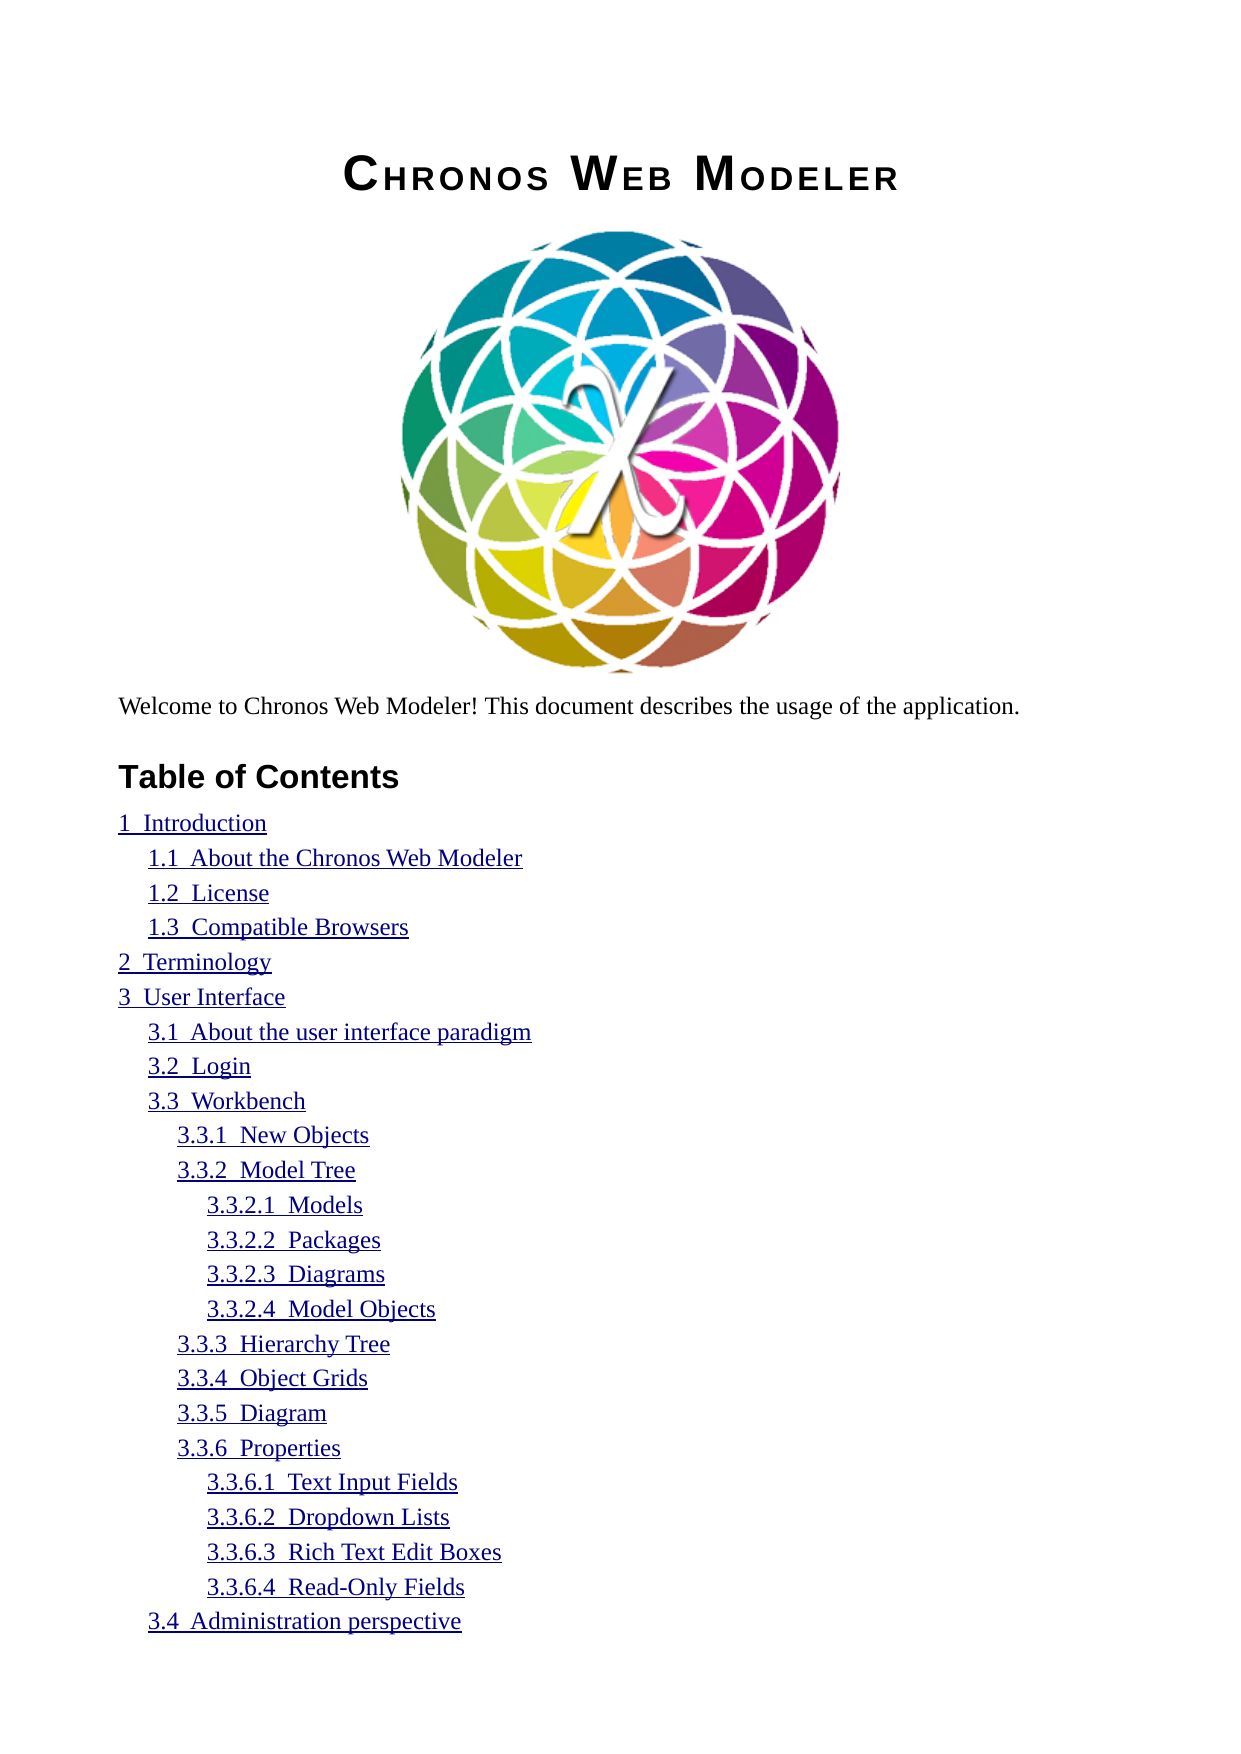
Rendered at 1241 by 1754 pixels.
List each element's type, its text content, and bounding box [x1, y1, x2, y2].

text 3.3.6.3 Rich Text Edit Boxes [207, 1537, 1122, 1566]
text 3.3.2.3 Diagrams [207, 1259, 1122, 1288]
text 3.3.5 Diagram [177, 1398, 1122, 1427]
text 3.1 About the user interface paradigm [148, 1017, 1122, 1045]
text 3.3.1 New Objects [177, 1121, 1122, 1149]
text 3 User Interface [118, 982, 1122, 1011]
text 2 Terminology [118, 947, 1122, 976]
text 3.3.2 Model Tree [177, 1155, 1122, 1184]
text 3.3.3 Hierarchy Tree [177, 1329, 1122, 1357]
text 3.3.6.2 Dropdown Lists [207, 1502, 1122, 1531]
picture [392, 225, 848, 680]
text 1.2 License [148, 878, 1122, 907]
text 3.3.2.4 Model Objects [207, 1294, 1122, 1323]
text 3.2 Login [148, 1051, 1122, 1080]
title Chronos Web Modeler [118, 143, 1122, 201]
text 1.1 About the Chronos Web Modeler [148, 843, 1122, 872]
text Welcome to Chronos Web Modeler! This document describes the usage of the application. [118, 213, 1122, 720]
text 1.3 Compatible Browsers [148, 912, 1122, 941]
text 1 Introduction [118, 808, 1122, 837]
text 3.3.2.1 Models [207, 1190, 1122, 1219]
text 3.4 Administration perspective [148, 1606, 1122, 1635]
text 3.3.2.2 Packages [207, 1225, 1122, 1253]
text 3.3.6.4 Read-Only Fields [207, 1572, 1122, 1600]
text 3.3 Workbench [148, 1086, 1122, 1115]
subtitle Table of Contents [118, 757, 1122, 796]
text 3.3.6 Properties [177, 1433, 1122, 1462]
text 3.3.6.1 Text Input Fields [207, 1467, 1122, 1496]
text 3.3.4 Object Grids [177, 1363, 1122, 1392]
